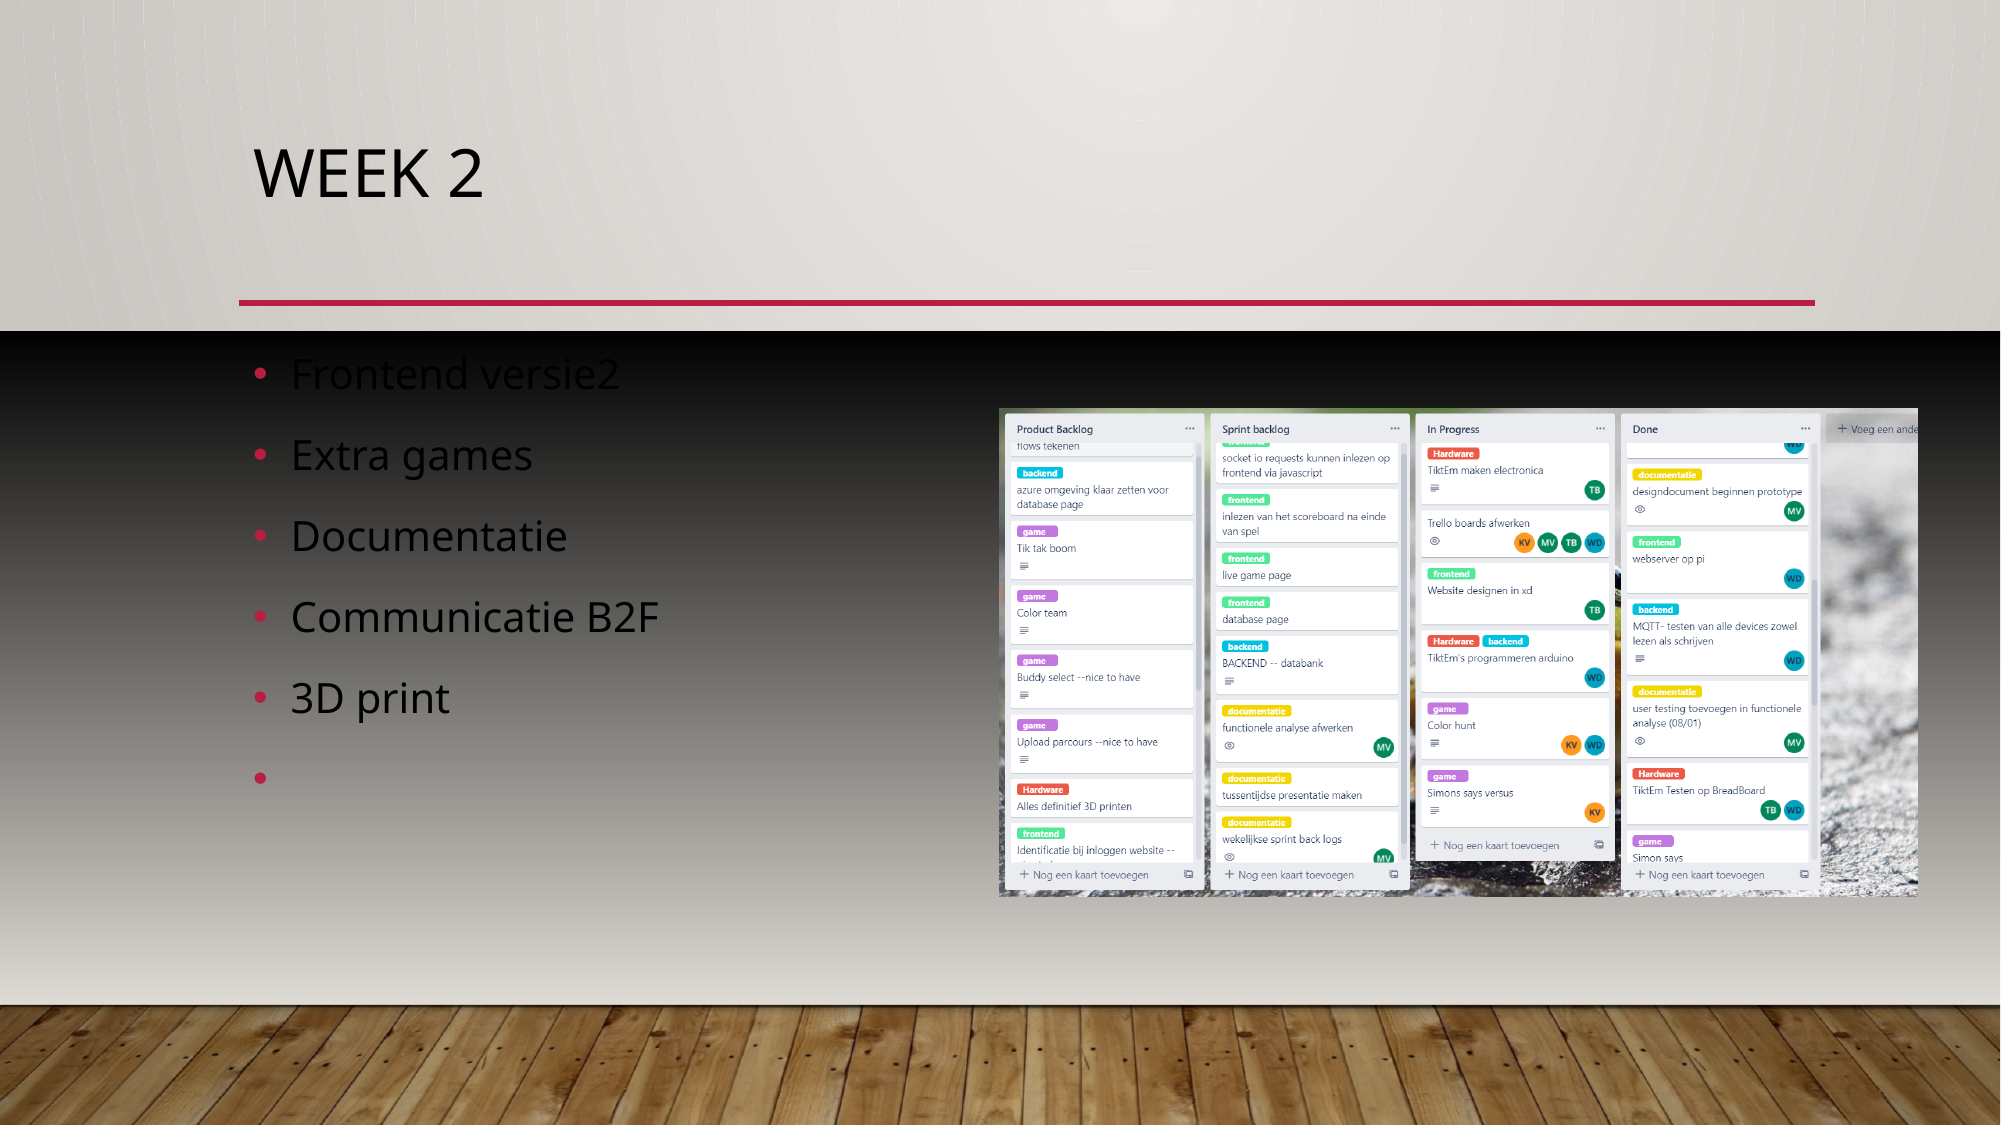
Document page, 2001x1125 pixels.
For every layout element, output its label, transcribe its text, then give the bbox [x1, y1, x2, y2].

list Frontend versie2 Extra games Documentatie Communicatie B2F 3D print [238, 330, 1814, 897]
title Week 2 [238, 131, 1814, 305]
picture [999, 408, 1918, 897]
